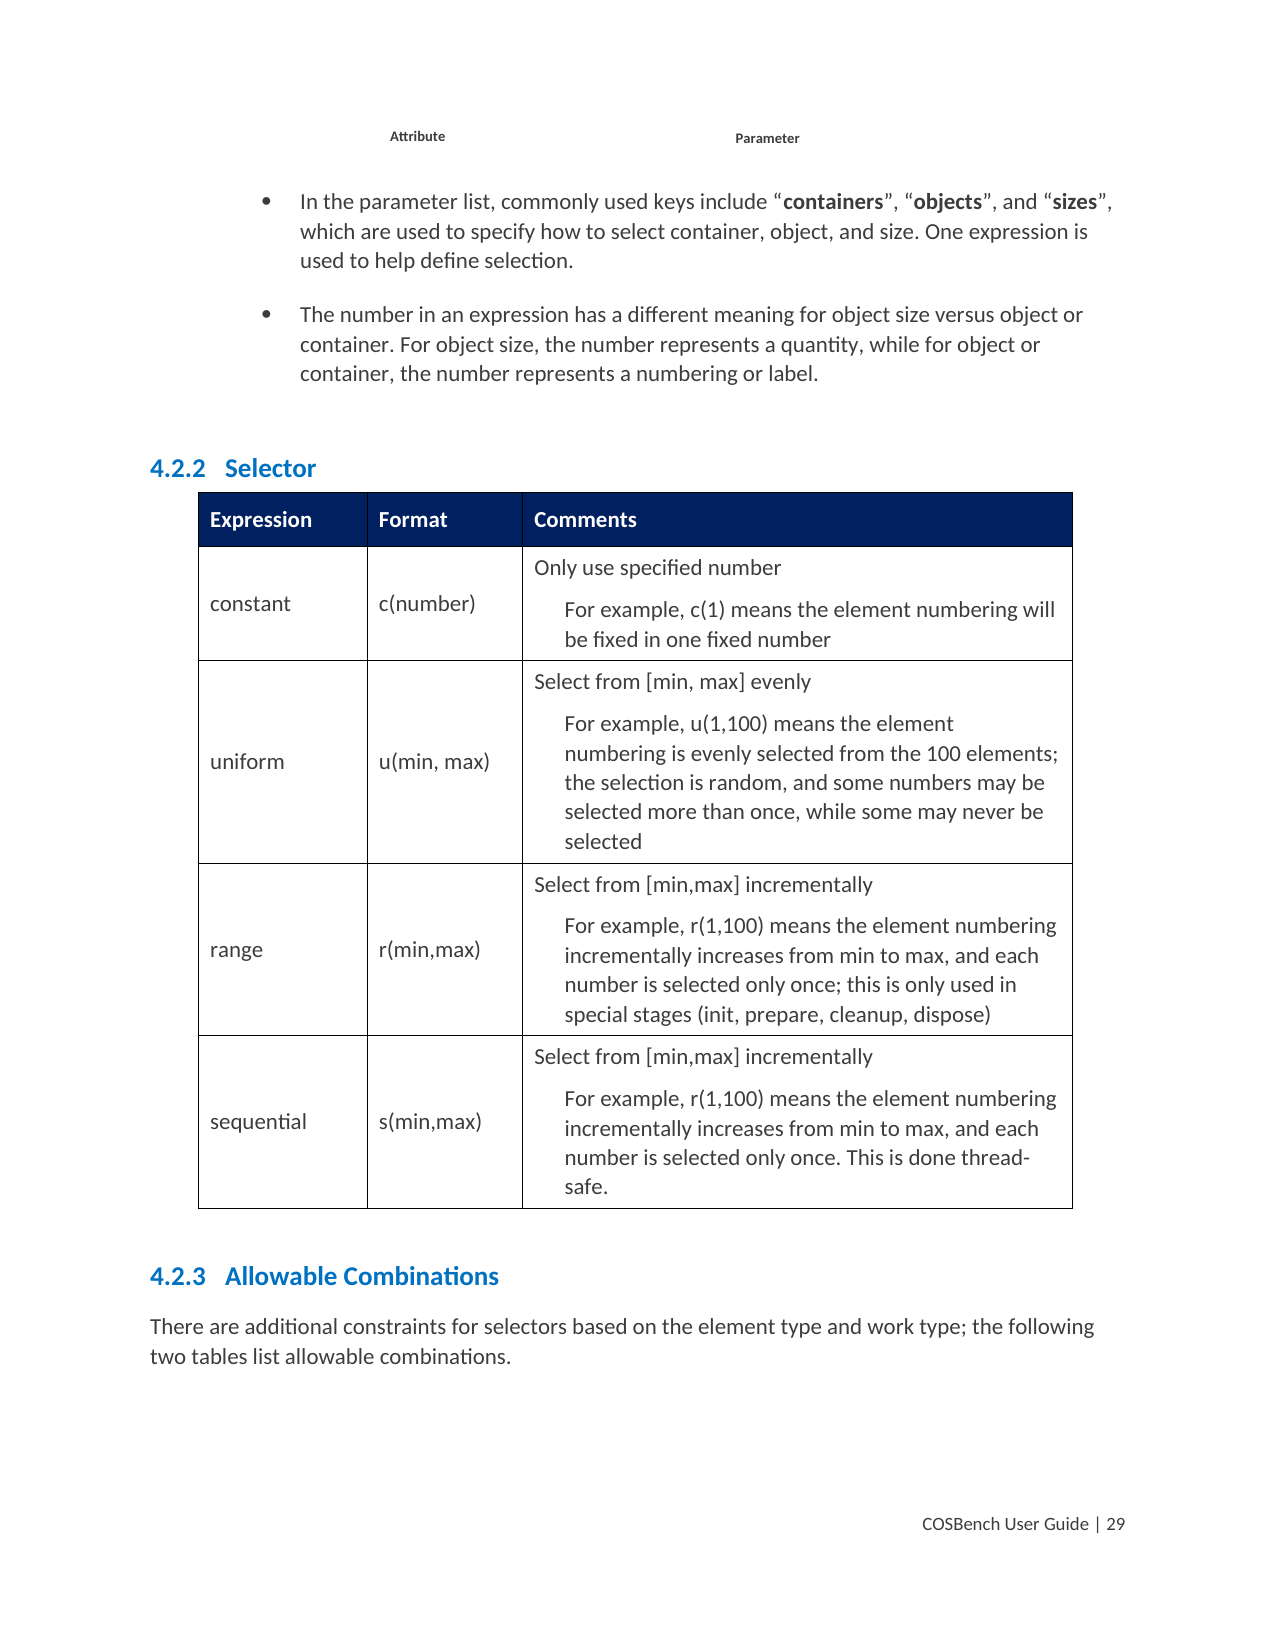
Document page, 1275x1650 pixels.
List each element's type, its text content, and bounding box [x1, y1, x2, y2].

table_cell range [199, 864, 367, 1035]
table_cell r(min,max) [368, 864, 522, 1035]
table_cell c(number) [368, 547, 522, 660]
table_cell u(min, max) [368, 661, 522, 862]
table_cell Select from [min,max] incrementally For example, r(1,100) means the element numbering incrementally increases from min to max, and each number is selected only once. This is done thread-safe. [523, 1036, 1072, 1208]
table_header Expression [199, 493, 367, 546]
table_cell Only use specified number For example, c(1) means the element numbering will be fixed in one fixed number [523, 547, 1072, 660]
subtitle Selector [150, 451, 1125, 484]
table_cell uniform [199, 661, 367, 862]
table_cell Select from [min, max] evenly For example, u(1,100) means the element numbering is evenly selected from the 100 elements; the selection is random, and some numbers may be selected more than once, while some may never be selected [523, 661, 1072, 862]
list In the parameter list, commonly used keys include “containers”, “objects”, and “sizes”, which are used to specify how to select container, object, and size. One expression is used to help define selection. [262, 187, 1125, 274]
text Parameter [727, 129, 807, 147]
list The number in an expression has a different meaning for object size versus object or container. For object size, the number represents a quantity, while for object or container, the number represents a numbering or label. [262, 301, 1125, 387]
table_cell Select from [min,max] incrementally For example, r(1,100) means the element numbering incrementally increases from min to max, and each number is selected only once; this is only used in special stages (init, prepare, cleanup, dispose) [523, 864, 1072, 1035]
subtitle Allowable Combinations [150, 1259, 1125, 1292]
table_cell sequential [199, 1036, 367, 1208]
table_header Format [368, 493, 522, 546]
table_header Comments [523, 493, 1072, 546]
text Attribute [384, 128, 451, 146]
table_cell s(min,max) [368, 1036, 522, 1208]
table_cell constant [199, 547, 367, 660]
text There are additional constraints for selectors based on the element type and work type; the following two tables list allowable combinations. [150, 1312, 1125, 1370]
